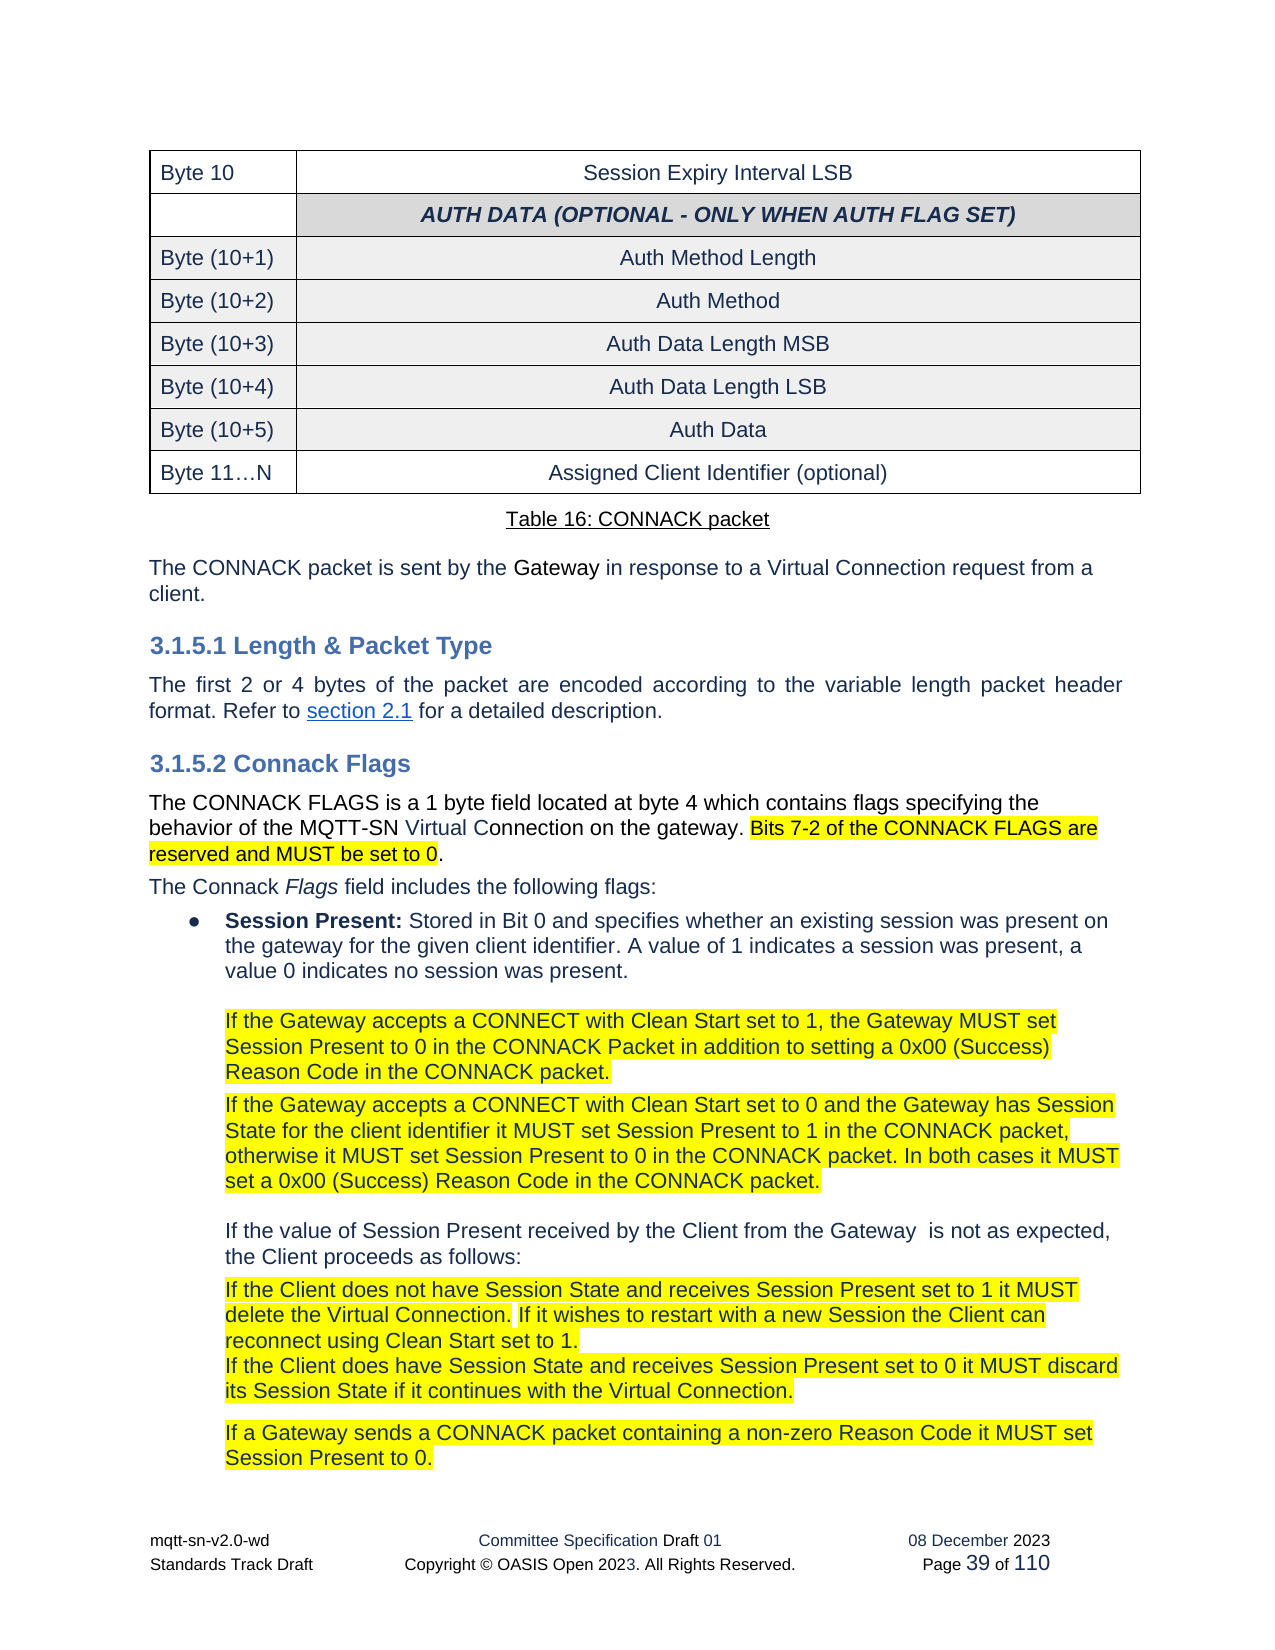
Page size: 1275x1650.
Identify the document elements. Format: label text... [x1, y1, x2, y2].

table_cell Session Expiry Interval LSB [297, 151, 1140, 193]
text Table 16: CONNACK packet [150, 507, 1125, 531]
table_cell Byte 11…N [151, 451, 296, 493]
table_cell Byte (10+1) [151, 237, 296, 279]
subtitle 3.1.5.1 Length & Packet Type [150, 631, 1124, 659]
table_cell AUTH DATA (OPTIONAL - ONLY WHEN AUTH FLAG SET) [297, 194, 1140, 236]
table_cell Byte (10+3) [151, 323, 296, 364]
text The CONNACK packet is sent by the Gateway in response to a Virtual Connection request from a client. [148, 555, 1124, 606]
table_cell [151, 194, 296, 236]
table_cell Byte (10+2) [151, 280, 296, 322]
table_cell Byte (10+5) [151, 409, 296, 450]
list Session Present: Stored in Bit 0 and specifies whether an existing session was present on the gateway for the given client identifier. A value of 1 indicates a session was present, a value 0 indicates no session was present. If the Gateway accepts a CONNECT with Clean Start set to 1, the Gateway MUST set Session Present to 0 in the CONNACK Packet in addition to setting a 0x00 (Success) Reason Code in the CONNACK packet. [187, 908, 1124, 1084]
text If the Client does not have Session State and receives Session Present set to 1 it MUST delete the Virtual Connection. If it wishes to restart with a new Session the Client can reconnect using Clean Start set to 1. [225, 1277, 1124, 1353]
table_cell Auth Data [297, 409, 1140, 450]
table_cell Auth Method Length [297, 237, 1140, 279]
text The Connack Flags field includes the following flags: [148, 874, 1124, 899]
table_cell Auth Data Length MSB [297, 323, 1140, 364]
table_cell Auth Method [297, 280, 1140, 322]
text The CONNACK FLAGS is a 1 byte field located at byte 4 which contains flags specifying the behavior of the MQTT-SN Virtual Connection on the gateway. Bits 7-2 of the CONNACK FLAGS are reserved and MUST be set to 0. [148, 790, 1124, 866]
text The first 2 or 4 bytes of the packet are encoded according to the variable length packet header format. Refer to section 2.1 for a detailed description. [148, 672, 1124, 723]
text If the Client does have Session State and receives Session Present set to 0 it MUST discard its Session State if it continues with the Virtual Connection. [225, 1353, 1124, 1403]
text If the Gateway accepts a CONNECT with Clean Start set to 0 and the Gateway has Session State for the client identifier it MUST set Session Present to 1 in the CONNACK packet, otherwise it MUST set Session Present to 0 in the CONNACK packet. In both cases it MUST set a 0x00 (Success) Reason Code in the CONNACK packet. If the value of Session Present received by the Client from the Gateway is not as expected, the Client proceeds as follows: [225, 1092, 1124, 1269]
subtitle 3.1.5.2 Connack Flags [150, 749, 1124, 778]
table_cell Byte (10+4) [151, 366, 296, 407]
text If a Gateway sends a CONNACK packet containing a non-zero Reason Code it MUST set Session Present to 0. [225, 1420, 1125, 1470]
table_cell Byte 10 [151, 151, 296, 193]
table_cell Auth Data Length LSB [297, 366, 1140, 407]
table_cell Assigned Client Identifier (optional) [297, 451, 1140, 493]
